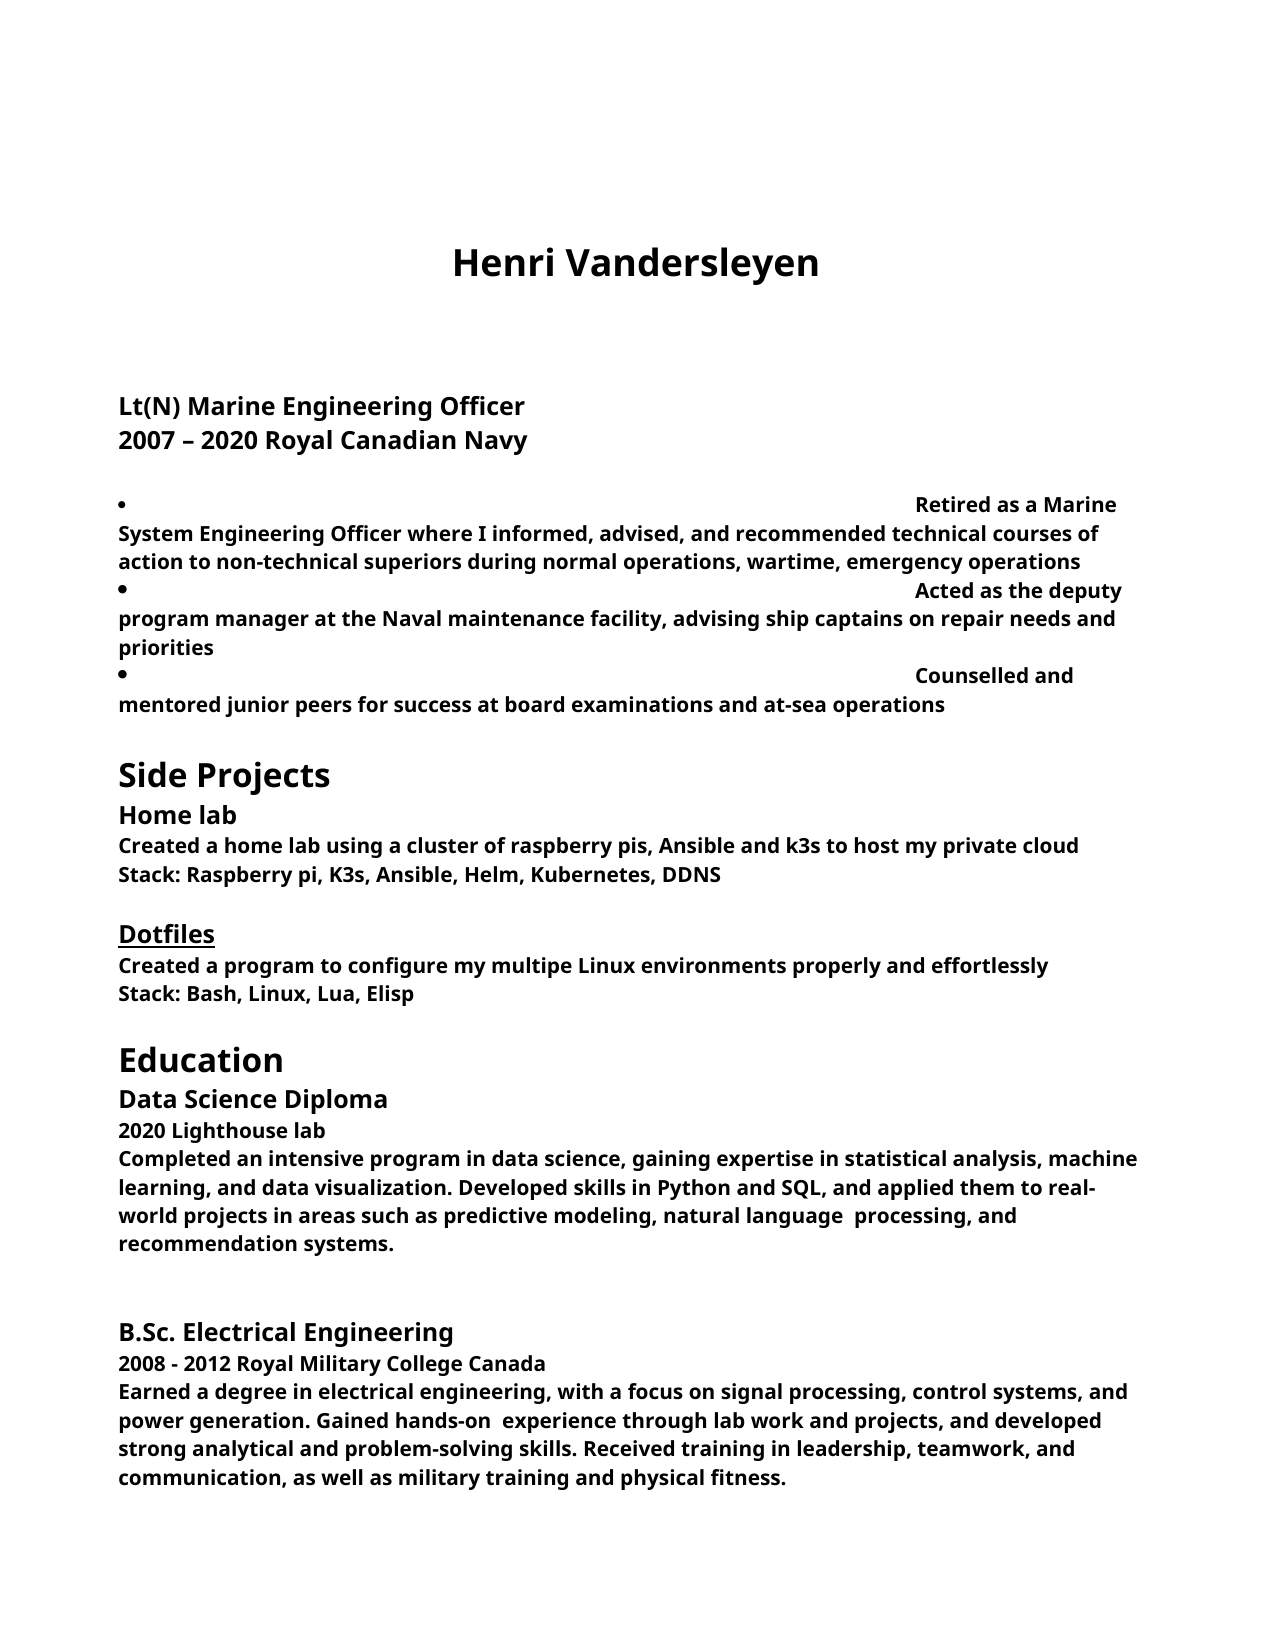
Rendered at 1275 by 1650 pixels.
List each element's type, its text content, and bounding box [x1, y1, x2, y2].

text Dotfiles [118, 917, 1154, 951]
text 2008 - 2012 Royal Military College Canada [118, 1349, 1154, 1377]
text 2020 Lighthouse lab [118, 1116, 1154, 1144]
text Stack: Raspberry pi, K3s, Ansible, Helm, Kubernetes, DDNS [118, 860, 1154, 888]
text Created a program to configure my multipe Linux environments properly and effortlessly [118, 951, 1154, 979]
text Earned a degree in electrical engineering, with a focus on signal processing, control systems, and power generation. Gained hands-on experience through lab work and projects, and developed strong analytical and problem-solving skills. Received training in leadership, teamwork, and communication, as well as military training and physical fitness. [118, 1377, 1154, 1491]
list Retired as a Marine System Engineering Officer where I informed, advised, and recommended technical courses of action to non-technical superiors during normal operations, wartime, emergency operations [118, 491, 1154, 576]
text B.Sc. Electrical Engineering [118, 1315, 1154, 1349]
list Counselled and mentored junior peers for success at board examinations and at-sea operations [118, 661, 1154, 718]
text Lt(N) Marine Engineering Officer [118, 388, 1154, 422]
list Acted as the deputy program manager at the Naval maintenance facility, advising ship captains on repair needs and priorities [118, 576, 1154, 661]
text Completed an intensive program in data science, gaining expertise in statistical analysis, machine learning, and data visualization. Developed skills in Python and SQL, and applied them to real-world projects in areas such as predictive modeling, natural language processing, and recommendation systems. [118, 1144, 1154, 1258]
text Home lab [118, 798, 1154, 832]
text Data Science Diploma [118, 1082, 1154, 1116]
text Side Projects [118, 752, 1154, 798]
text 2007 – 2020 Royal Canadian Navy [118, 422, 1154, 457]
text Education [118, 1036, 1154, 1082]
text Created a home lab using a cluster of raspberry pis, Ansible and k3s to host my private cloud [118, 832, 1154, 860]
text Stack: Bash, Linux, Lua, Elisp [118, 979, 1154, 1008]
